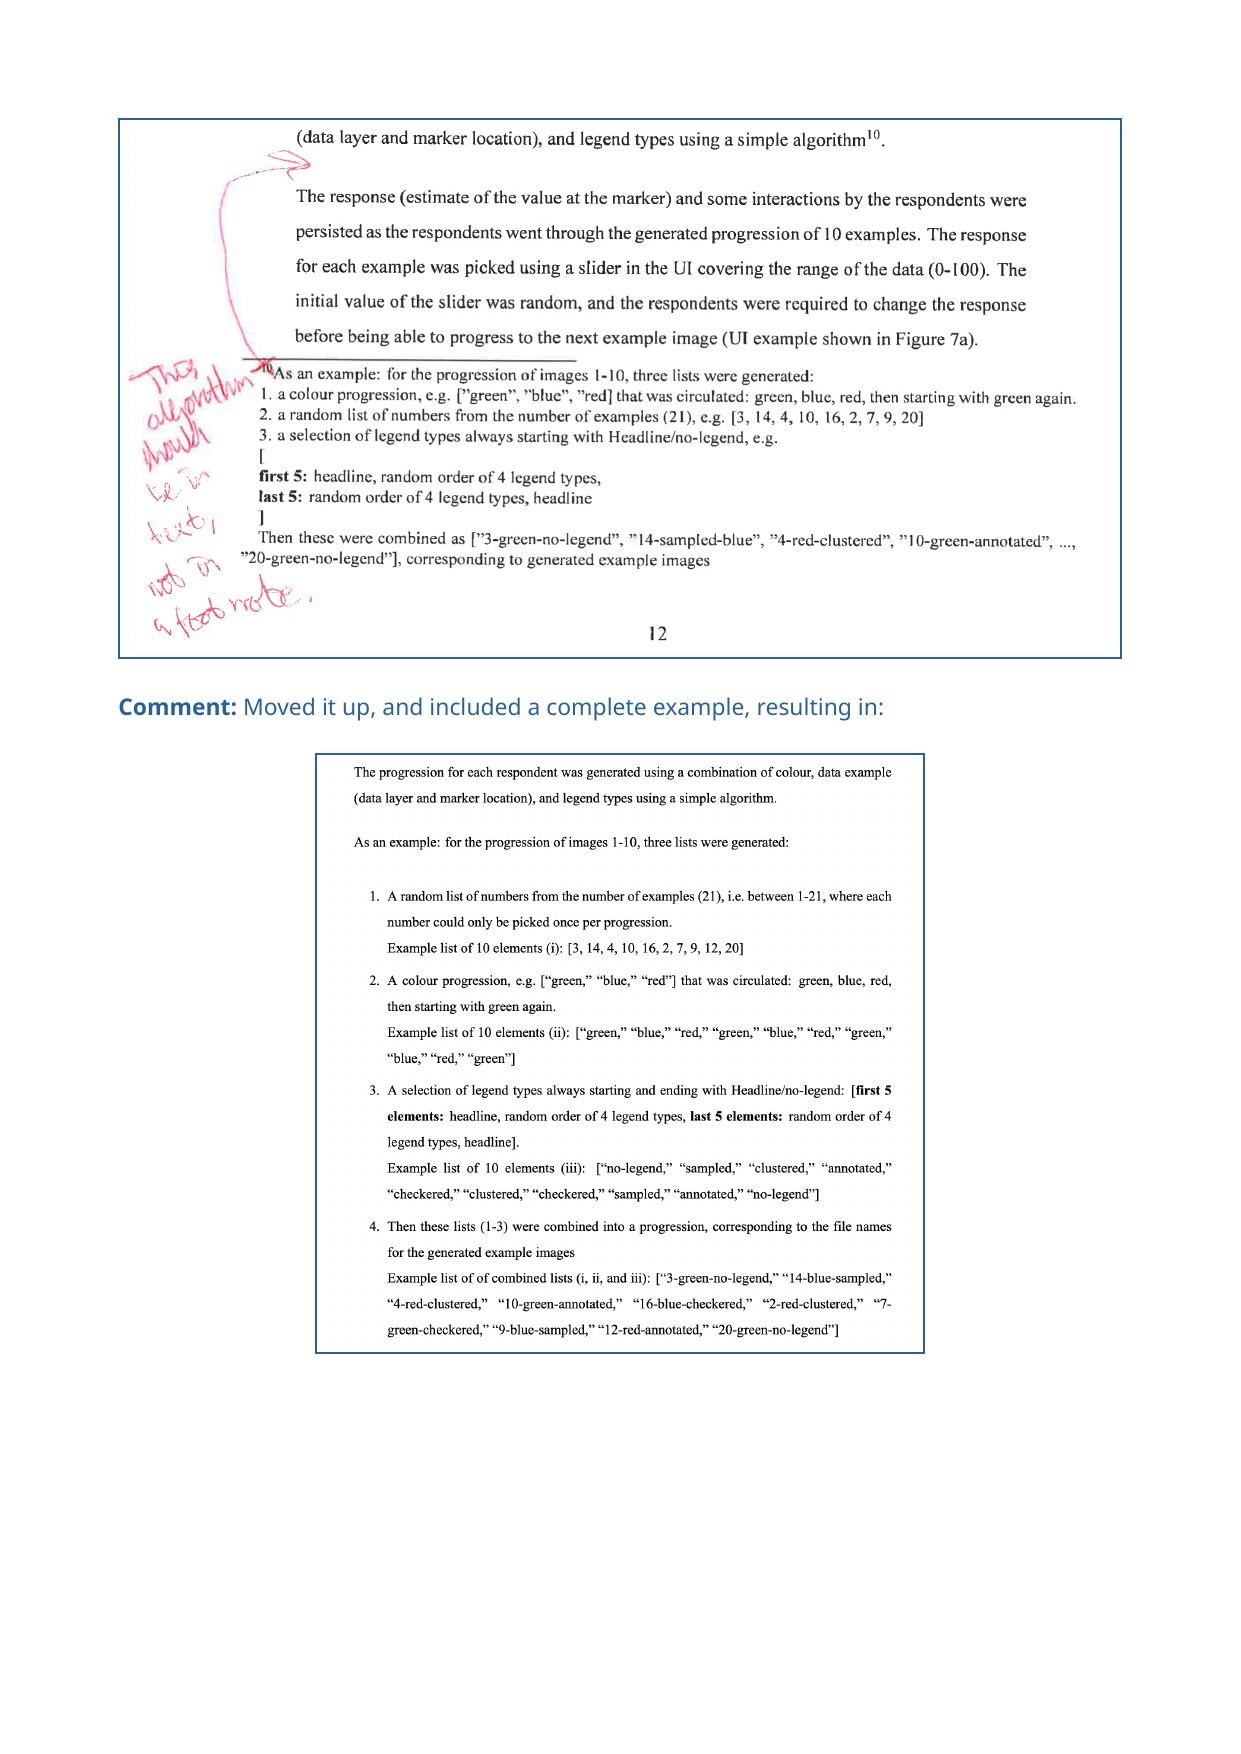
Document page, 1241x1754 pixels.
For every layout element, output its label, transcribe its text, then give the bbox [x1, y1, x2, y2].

picture [123, 123, 1118, 655]
picture [320, 757, 920, 1350]
text Comment: Moved it up, and included a complete example, resulting in: [118, 690, 1122, 722]
